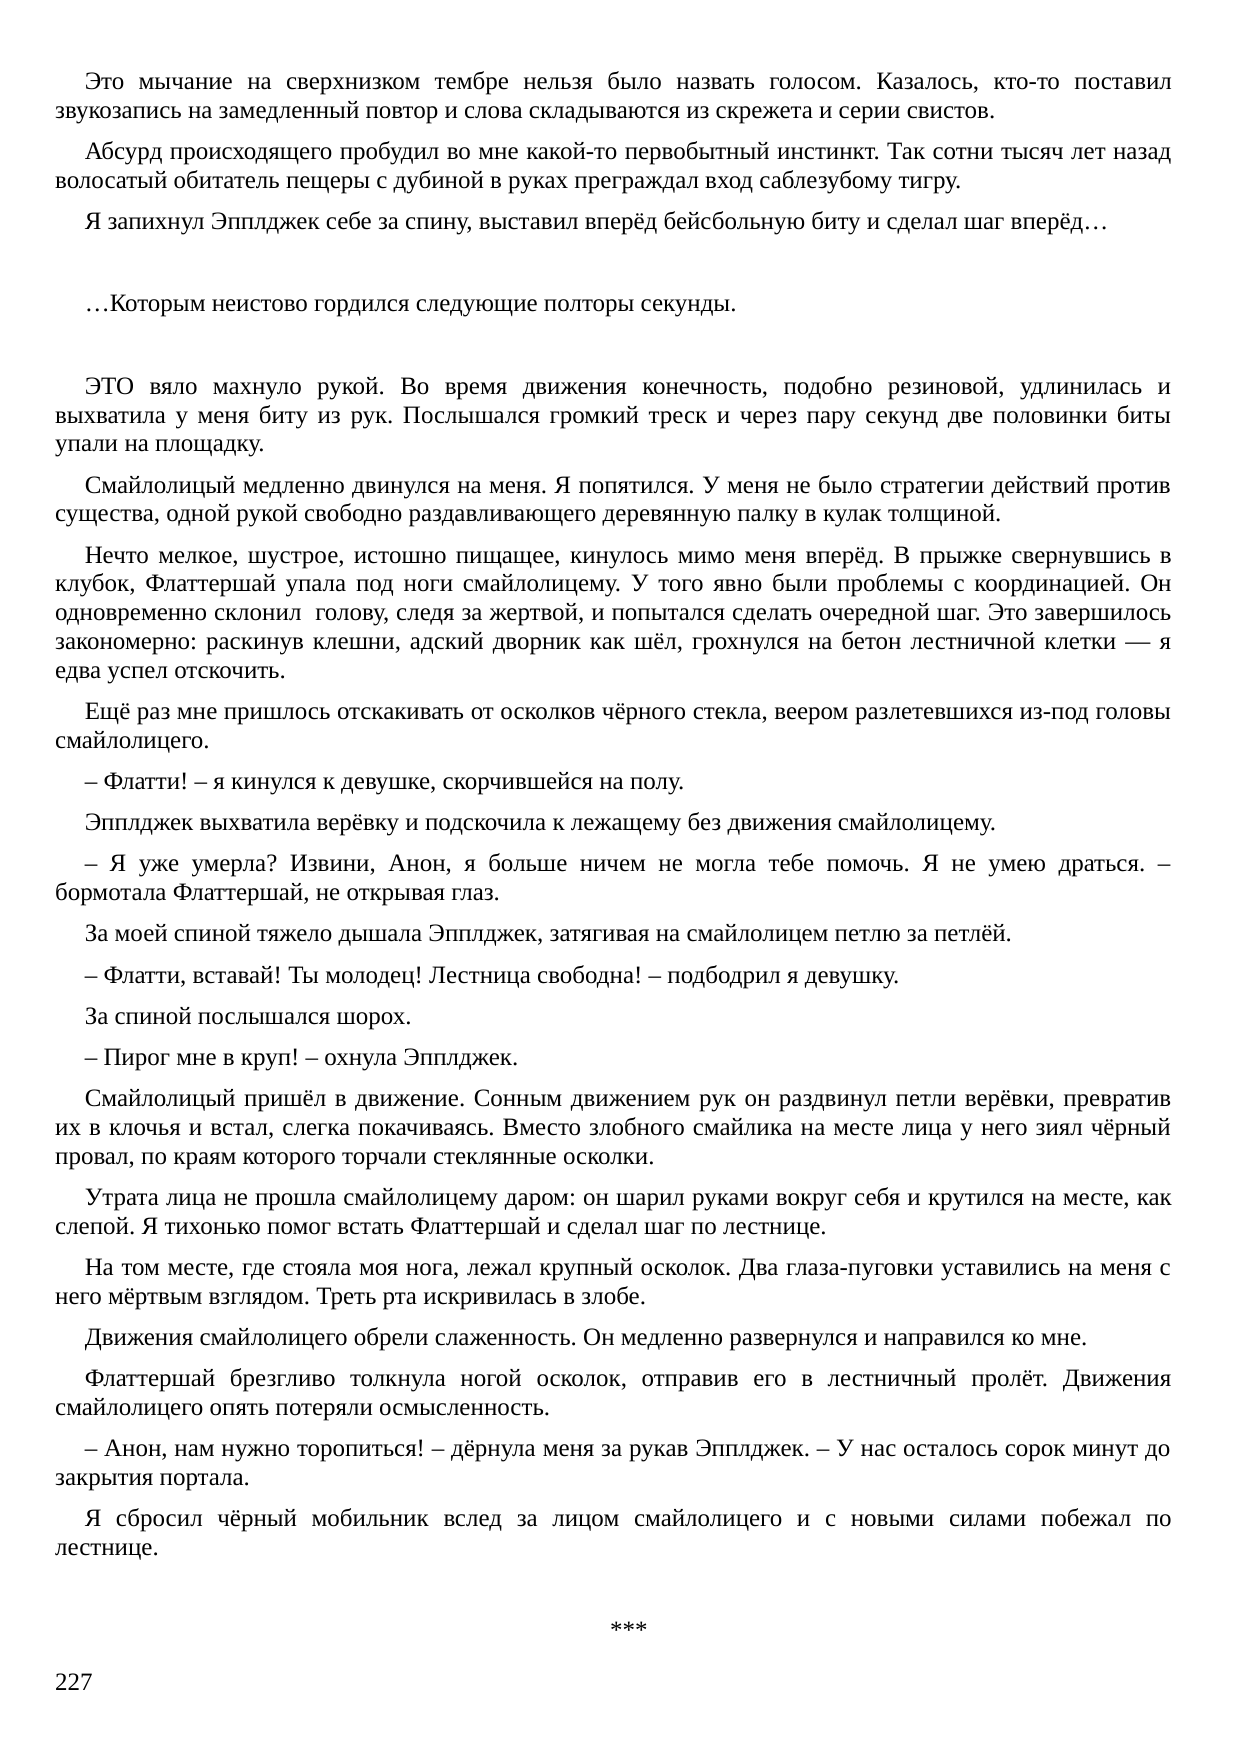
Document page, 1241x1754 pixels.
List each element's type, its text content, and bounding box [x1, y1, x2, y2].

text Смайлолицый пришёл в движение. Сонным движением рук он раздвинул петли верёвки, превратив их в клочья и встал, слегка покачиваясь. Вместо злобного смайлика на месте лица у него зиял чёрный провал, по краям которого торчали стеклянные осколки. [55, 1083, 1173, 1170]
text За моей спиной тяжело дышала Эпплджек, затягивая на смайлолицем петлю за петлёй. [55, 918, 1173, 947]
text Смайлолицый медленно двинулся на меня. Я попятился. У меня не было стратегии действий против существа, одной рукой свободно раздавливающего деревянную палку в кулак толщиной. [55, 470, 1173, 527]
text – Пирог мне в круп! – охнула Эпплджек. [55, 1042, 1173, 1071]
text Я запихнул Эпплджек себе за спину, выставил вперёд бейсбольную биту и сделал шаг вперёд… [55, 206, 1173, 235]
text *** [55, 1615, 1173, 1643]
text – Анон, нам нужно торопиться! – дёрнула меня за рукав Эпплджек. – У нас осталось сорок минут до закрытия портала. [55, 1433, 1173, 1491]
text …Которым неистово гордился следующие полторы секунды. [55, 288, 1173, 317]
text На том месте, где стояла моя нога, лежал крупный осколок. Два глаза-пуговки уставились на меня с него мёртвым взглядом. Треть рта искривилась в злобе. [55, 1252, 1173, 1310]
text – Флатти, вставай! Ты молодец! Лестница свободна! – подбодрил я девушку. [55, 960, 1173, 988]
text За спиной послышался шорох. [55, 1001, 1173, 1030]
text Эпплджек выхватила верёвку и подскочила к лежащему без движения смайлолицему. [55, 807, 1173, 836]
text – Я уже умерла? Извини, Анон, я больше ничем не могла тебе помочь. Я не умею драться. – бормотала Флаттершай, не открывая глаз. [55, 848, 1173, 906]
text Это мычание на сверхнизком тембре нельзя было назвать голосом. Казалось, кто-то поставил звукозапись на замедленный повтор и слова складываются из скрежета и серии свистов. [55, 66, 1173, 123]
text ЭТО вяло махнуло рукой. Во время движения конечность, подобно резиновой, удлинилась и выхватила у меня биту из рук. Послышался громкий треск и через пару секунд две половинки биты упали на площадку. [55, 371, 1173, 457]
text Нечто мелкое, шустрое, истошно пищащее, кинулось мимо меня вперёд. В прыжке свернувшись в клубок, Флаттершай упала под ноги смайлолицему. У того явно были проблемы с координацией. Он одновременно склонил голову, следя за жертвой, и попытался сделать очередной шаг. Это завершилось закономерно: раскинув клешни, адский дворник как шёл, грохнулся на бетон лестничной клетки — я едва успел отскочить. [55, 540, 1173, 683]
text Движения смайлолицего обрели слаженность. Он медленно развернулся и направился ко мне. [55, 1322, 1173, 1351]
text – Флатти! – я кинулся к девушке, скорчившейся на полу. [55, 766, 1173, 795]
text Флаттершай брезгливо толкнула ногой осколок, отправив его в лестничный пролёт. Движения смайлолицего опять потеряли осмысленность. [55, 1363, 1173, 1421]
text Я сбросил чёрный мобильник вслед за лицом смайлолицего и с новыми силами побежал по лестнице. [55, 1503, 1173, 1561]
text Ещё раз мне пришлось отскакивать от осколков чёрного стекла, веером разлетевшихся из-под головы смайлолицего. [55, 696, 1173, 753]
text Абсурд происходящего пробудил во мне какой-то первобытный инстинкт. Так сотни тысяч лет назад волосатый обитатель пещеры с дубиной в руках преграждал вход саблезубому тигру. [55, 136, 1173, 193]
text Утрата лица не прошла смайлолицему даром: он шарил руками вокруг себя и крутился на месте, как слепой. Я тихонько помог встать Флаттершай и сделал шаг по лестнице. [55, 1182, 1173, 1240]
